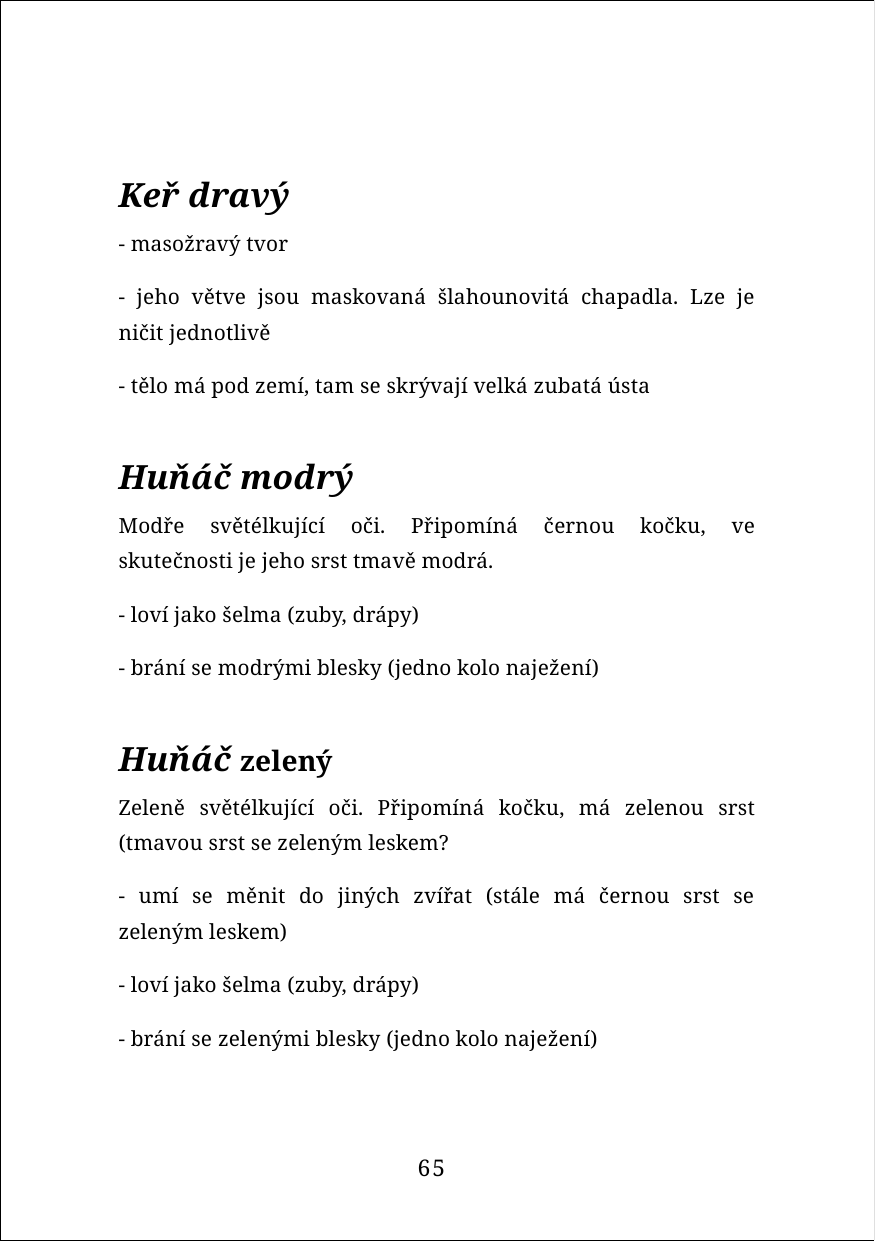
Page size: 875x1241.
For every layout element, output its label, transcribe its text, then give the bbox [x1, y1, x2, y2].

text - jeho větve jsou maskovaná šlahounovitá chapadla. Lze je ničit jednotlivě [118, 282, 756, 346]
text Modře světélkující oči. Připomíná černou kočku, ve skutečnosti je jeho srst tmavě modrá. [118, 511, 756, 575]
text - masožravý tvor [118, 229, 756, 257]
subtitle Huňáč zelený [118, 736, 756, 781]
text - loví jako šelma (zuby, drápy) [118, 970, 756, 999]
subtitle Keř dravý [118, 172, 756, 217]
text Zeleně světélkující oči. Připomíná kočku, má zelenou srst (tmavou srst se zeleným leskem? [118, 793, 756, 857]
subtitle Huňáč modrý [118, 454, 756, 499]
text - brání se modrými blesky (jedno kolo naježení) [118, 653, 756, 681]
text - brání se zelenými blesky (jedno kolo naježení) [118, 1024, 756, 1052]
text - tělo má pod zemí, tam se skrývají velká zubatá ústa [118, 371, 756, 399]
text - loví jako šelma (zuby, drápy) [118, 600, 756, 628]
text - umí se měnit do jiných zvířat (stále má černou srst se zeleným leskem) [118, 882, 756, 946]
